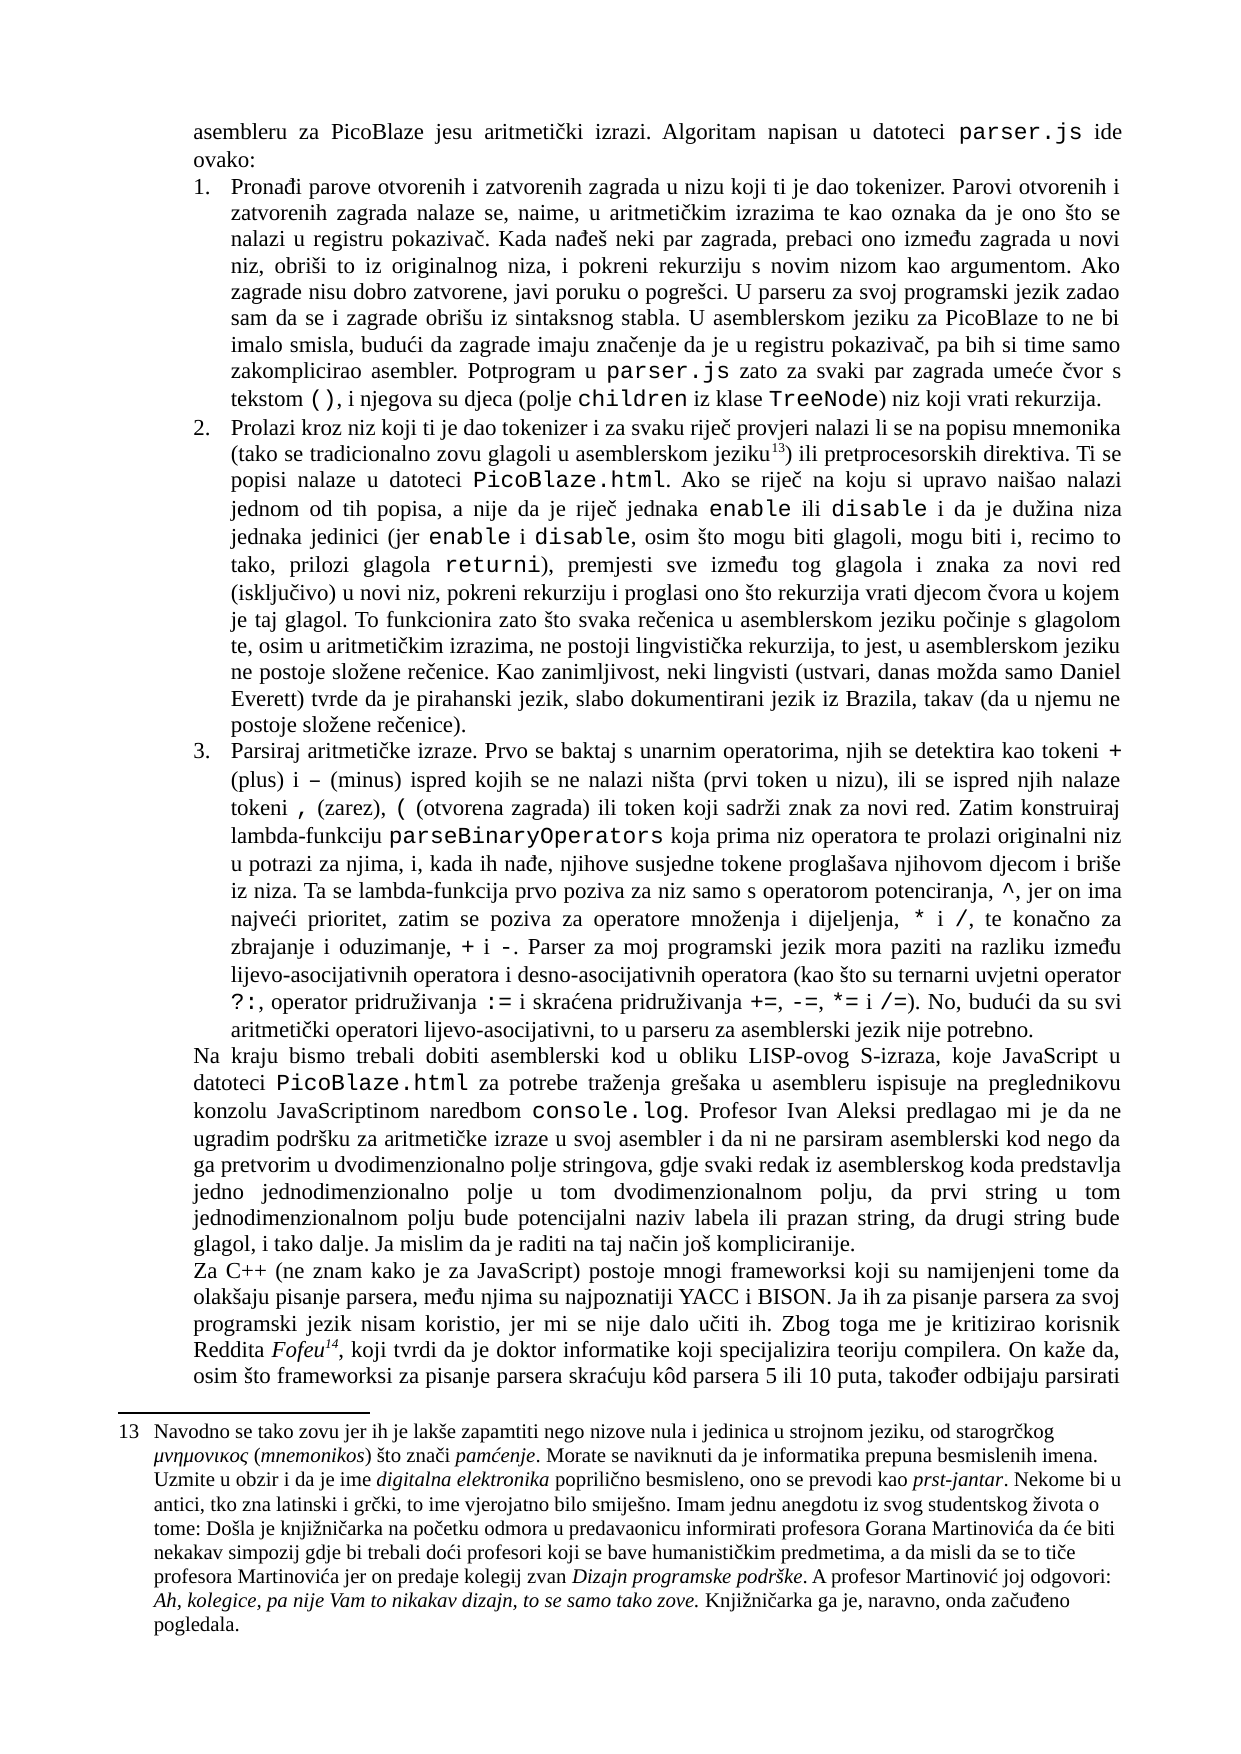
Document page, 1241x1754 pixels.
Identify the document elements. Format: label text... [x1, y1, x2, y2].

list Prolazi kroz niz koji ti je dao tokenizer i za svaku riječ provjeri nalazi li se na popisu mnemonika (tako se tradicionalno zovu glagoli u asemblerskom jeziku) ili pretprocesorskih direktiva. Ti se popisi nalaze u datoteci PicoBlaze.html. Ako se riječ na koju si upravo naišao nalazi jednom od tih popisa, a nije da je riječ jednaka enable ili disable i da je dužina niza jednaka jedinici (jer enable i disable, osim što mogu biti glagoli, mogu biti i, recimo to tako, prilozi glagola returni), premjesti sve između tog glagola i znaka za novi red (isključivo) u novi niz, pokreni rekurziju i proglasi ono što rekurzija vrati djecom čvora u kojem je taj glagol. To funkcionira zato što svaka rečenica u asemblerskom jeziku počinje s glagolom te, osim u aritmetičkim izrazima, ne postoji lingvistička rekurzija, to jest, u asemblerskom jeziku ne postoje složene rečenice. Kao zanimljivost, neki lingvisti (ustvari, danas možda samo Daniel Everett) tvrde da je pirahanski jezik, slabo dokumentirani jezik iz Brazila, takav (da u njemu ne postoje složene rečenice). [193, 414, 1122, 737]
list Pronađi parove otvorenih i zatvorenih zagrada u nizu koji ti je dao tokenizer. Parovi otvorenih i zatvorenih zagrada nalaze se, naime, u aritmetičkim izrazima te kao oznaka da je ono što se nalazi u registru pokazivač. Kada nađeš neki par zagrada, prebaci ono između zagrada u novi niz, obriši to iz originalnog niza, i pokreni rekurziju s novim nizom kao argumentom. Ako zagrade nisu dobro zatvorene, javi poruku o pogrešci. U parseru za svoj programski jezik zadao sam da se i zagrade obrišu iz sintaksnog stabla. U asemblerskom jeziku za PicoBlaze to ne bi imalo smisla, budući da zagrade imaju značenje da je u registru pokazivač, pa bih si time samo zakomplicirao asembler. Potprogram u parser.js zato za svaki par zagrada umeće čvor s tekstom (), i njegova su djeca (polje children iz klase TreeNode) niz koji vrati rekurzija. [193, 173, 1122, 414]
list asembleru za PicoBlaze jesu aritmetički izrazi. Algoritam napisan u datoteci parser.js ide ovako: [156, 118, 1122, 173]
text Na kraju bismo trebali dobiti asemblerski kod u obliku LISP-ovog S-izraza, koje JavaScript u datoteci PicoBlaze.html za potrebe traženja grešaka u asembleru ispisuje na preglednikovu konzolu JavaScriptinom naredbom console.log. Profesor Ivan Aleksi predlagao mi je da ne ugradim podršku za aritmetičke izraze u svoj asembler i da ni ne parsiram asemblerski kod nego da ga pretvorim u dvodimenzionalno polje stringova, gdje svaki redak iz asemblerskog koda predstavlja jedno jednodimenzionalno polje u tom dvodimenzionalnom polju, da prvi string u tom jednodimenzionalnom polju bude potencijalni naziv labela ili prazan string, da drugi string bude glagol, i tako dalje. Ja mislim da je raditi na taj način još kompliciranije. [193, 1042, 1122, 1257]
text Za C++ (ne znam kako je za JavaScript) postoje mnogi frameworksi koji su namijenjeni tome da olakšaju pisanje parsera, među njima su najpoznatiji YACC i BISON. Ja ih za pisanje parsera za svoj programski jezik nisam koristio, jer mi se nije dalo učiti ih. Zbog toga me je kritizirao korisnik Reddita Fofeu, koji tvrdi da je doktor informatike koji specijalizira teoriju compilera. On kaže da, osim što frameworksi za pisanje parsera skraćuju kôd parsera 5 ili 10 puta, također odbijaju parsirati [193, 1257, 1122, 1389]
list Parsiraj aritmetičke izraze. Prvo se baktaj s unarnim operatorima, njih se detektira kao tokeni + (plus) i – (minus) ispred kojih se ne nalazi ništa (prvi token u nizu), ili se ispred njih nalaze tokeni , (zarez), ( (otvorena zagrada) ili token koji sadrži znak za novi red. Zatim konstruiraj lambda-funkciju parseBinaryOperators koja prima niz operatora te prolazi originalni niz u potrazi za njima, i, kada ih nađe, njihove susjedne tokene proglašava njihovom djecom i briše iz niza. Ta se lambda-funkcija prvo poziva za niz samo s operatorom potenciranja, ^, jer on ima najveći prioritet, zatim se poziva za operatore množenja i dijeljenja, * i /, te konačno za zbrajanje i oduzimanje, + i -. Parser za moj programski jezik mora paziti na razliku između lijevo-asocijativnih operatora i desno-asocijativnih operatora (kao što su ternarni uvjetni operator ?:, operator pridruživanja := i skraćena pridruživanja +=, -=, *= i /=). No, budući da su svi aritmetički operatori lijevo-asocijativni, to u parseru za asemblerski jezik nije potrebno. [193, 737, 1122, 1042]
list Navodno se tako zovu jer ih je lakše zapamtiti nego nizove nula i jedinica u strojnom jeziku, od starogrčkog μνημονικος (mnemonikos) što znači pamćenje. Morate se naviknuti da je informatika prepuna besmislenih imena. Uzmite u obzir i da je ime digitalna elektronika poprilično besmisleno, ono se prevodi kao prst-jantar. Nekome bi u antici, tko zna latinski i grčki, to ime vjerojatno bilo smiješno. Imam jednu anegdotu iz svog studentskog života o tome: Došla je knjižničarka na početku odmora u predavaonicu informirati profesora Gorana Martinovića da će biti nekakav simpozij gdje bi trebali doći profesori koji se bave humanističkim predmetima, a da misli da se to tiče profesora Martinovića jer on predaje kolegij zvan Dizajn programske podrške. A profesor Martinović joj odgovori: Ah, kolegice, pa nije Vam to nikakav dizajn, to se samo tako zove. Knjižničarka ga je, naravno, onda začuđeno pogledala. [118, 1419, 1122, 1636]
